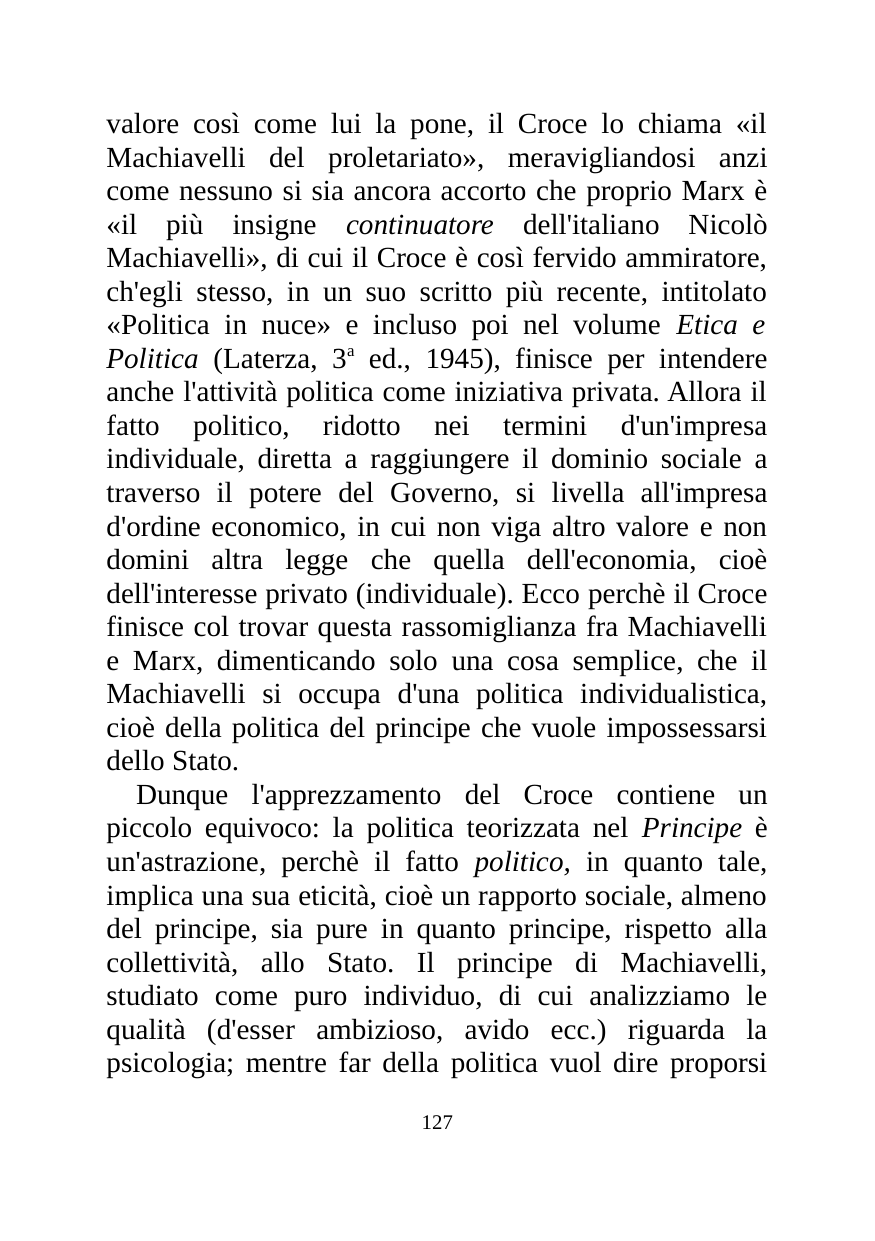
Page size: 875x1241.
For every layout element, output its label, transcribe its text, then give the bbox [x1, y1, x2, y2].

text Dunque l'apprezzamento del Croce contiene un piccolo equivoco: la politica teorizzata nel Principe è un'astrazione, perchè il fatto politico, in quanto tale, implica una sua eticità, cioè un rapporto sociale, almeno del principe, sia pure in quanto principe, rispetto alla collettività, allo Stato. Il principe di Machiavelli, studiato come puro individuo, di cui analizziamo le qualità (d'esser ambizioso, avido ecc.) riguarda la psicologia; mentre far della politica vuol dire proporsi [106, 777, 768, 1079]
text valore così come lui la pone, il Croce lo chiama «il Machiavelli del proletariato», meravigliandosi anzi come nessuno si sia ancora accorto che proprio Marx è «il più insigne continuatore dell'italiano Nicolò Machiavelli», di cui il Croce è così fervido ammiratore, ch'egli stesso, in un suo scritto più recente, intitolato «Politica in nuce» e incluso poi nel volume Etica e Politica (Laterza, 3a ed., 1945), finisce per intendere anche l'attività politica come iniziativa privata. Allora il fatto politico, ridotto nei termini d'un'impresa individuale, diretta a raggiungere il dominio sociale a traverso il potere del Governo, si livella all'impresa d'ordine economico, in cui non viga altro valore e non domini altra legge che quella dell'economia, cioè dell'interesse privato (individuale). Ecco perchè il Croce finisce col trovar questa rassomiglianza fra Machiavelli e Marx, dimenticando solo una cosa semplice, che il Machiavelli si occupa d'una politica individualistica, cioè della politica del principe che vuole impossessarsi dello Stato. [106, 106, 768, 777]
